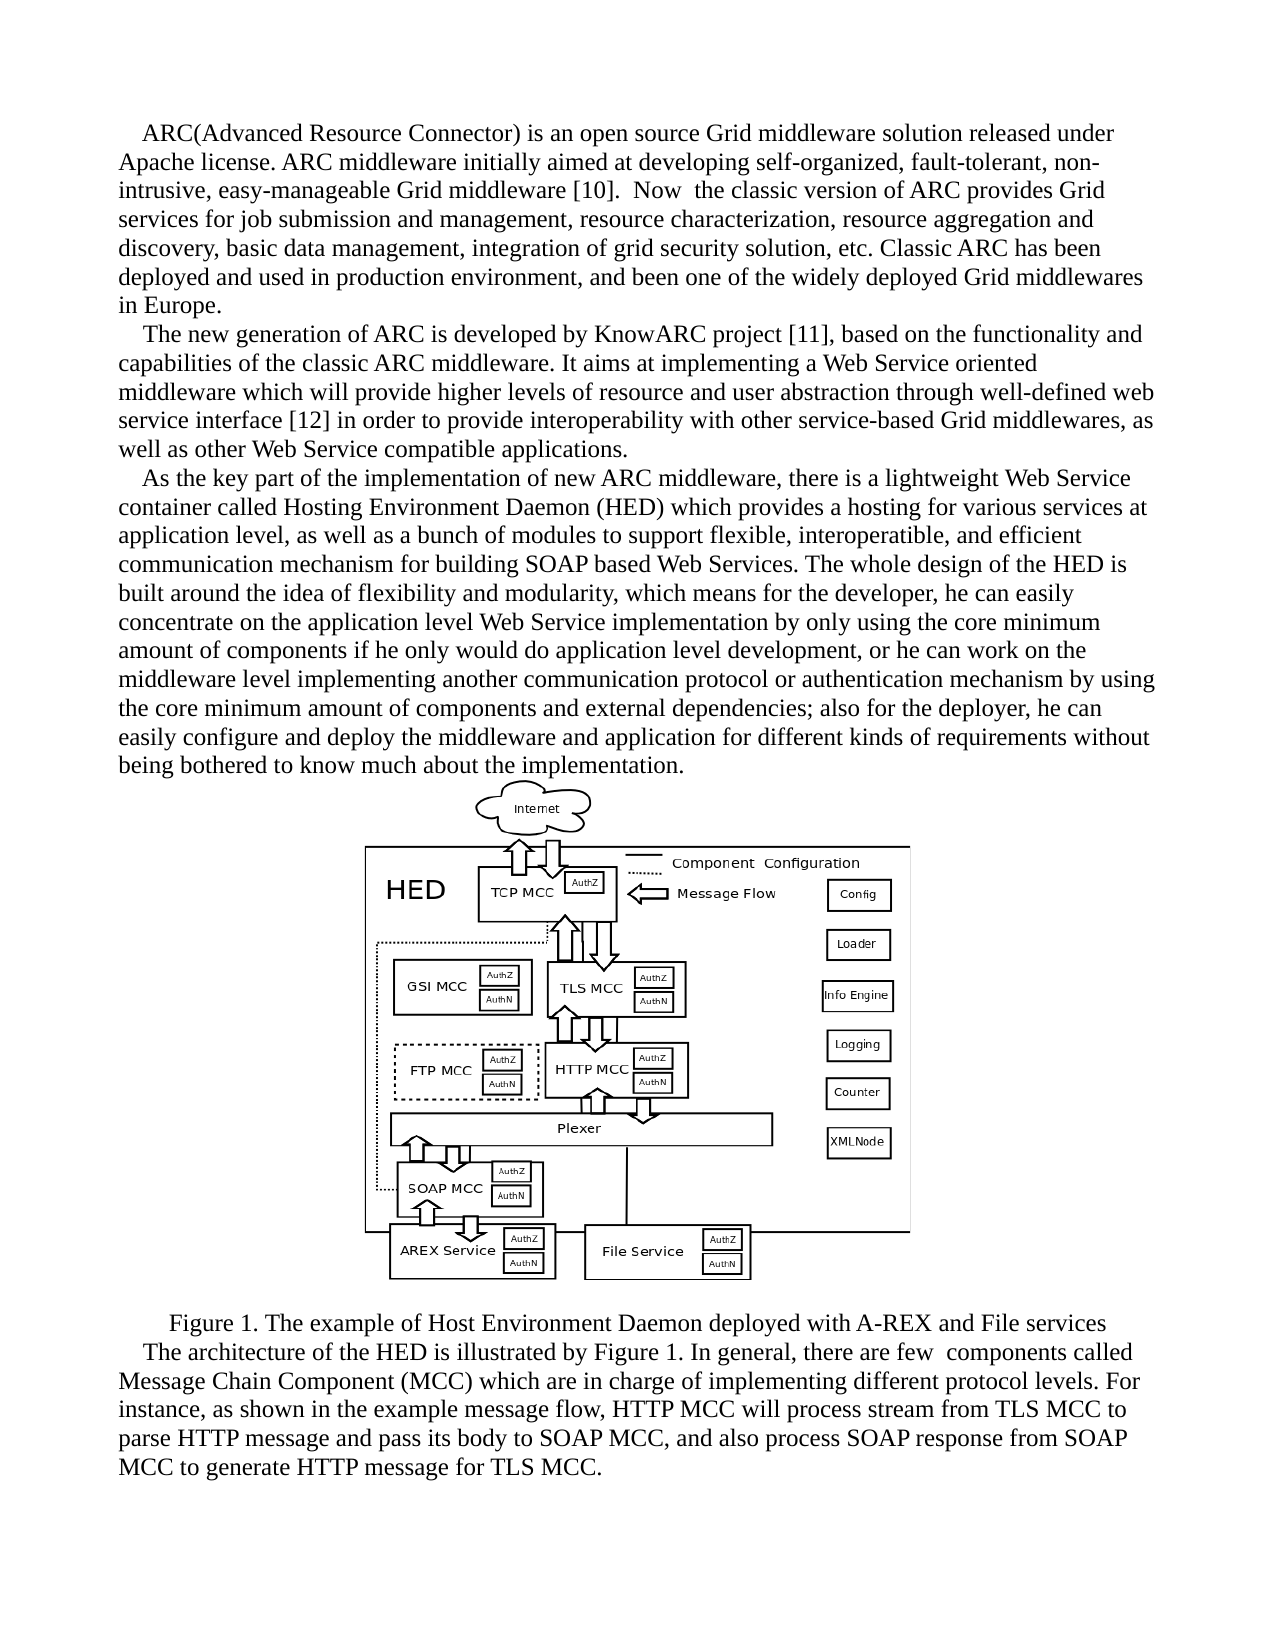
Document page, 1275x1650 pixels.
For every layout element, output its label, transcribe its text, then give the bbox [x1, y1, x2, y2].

text ARC(Advanced Resource Connector) is an open source Grid middleware solution released under Apache license. ARC middleware initially aimed at developing self-organized, fault-tolerant, non-intrusive, easy-manageable Grid middleware [10]. Now the classic version of ARC provides Grid services for job submission and management, resource characterization, resource aggregation and discovery, basic data management, integration of grid security solution, etc. Classic ARC has been deployed and used in production environment, and been one of the widely deployed Grid middlewares in Europe. [118, 118, 1157, 319]
text As the key part of the implementation of new ARC middleware, there is a lightweight Web Service container called Hosting Environment Daemon (HED) which provides a hosting for various services at application level, as well as a bunch of modules to support flexible, interoperatible, and efficient communication mechanism for building SOAP based Web Services. The whole design of the HED is built around the idea of flexibility and modularity, which means for the developer, he can easily concentrate on the application level Web Service implementation by only using the core minimum amount of components if he only would do application level development, or he can work on the middleware level implementing another communication protocol or authentication mechanism by using the core minimum amount of components and external dependencies; also for the deployer, he can easily configure and deploy the middleware and application for different kinds of requirements without being bothered to know much about the implementation. [118, 463, 1157, 779]
text Figure 1. The example of Host Environment Daemon deployed with A-REX and File services [118, 1308, 1157, 1337]
text The architecture of the HED is illustrated by Figure 1. In general, there are few components called Message Chain Component (MCC) which are in charge of implementing different protocol levels. For instance, as shown in the example message flow, HTTP MCC will process stream from TLS MCC to parse HTTP message and pass its body to SOAP MCC, and also process SOAP response from SOAP MCC to generate HTTP message for TLS MCC. [118, 1337, 1157, 1481]
picture [364, 779, 911, 1280]
text The new generation of ARC is developed by KnowARC project [11], based on the functionality and capabilities of the classic ARC middleware. It aims at implementing a Web Service oriented middleware which will provide higher levels of resource and user abstraction through well-defined web service interface [12] in order to provide interoperability with other service-based Grid middlewares, as well as other Web Service compatible applications. [118, 319, 1157, 463]
